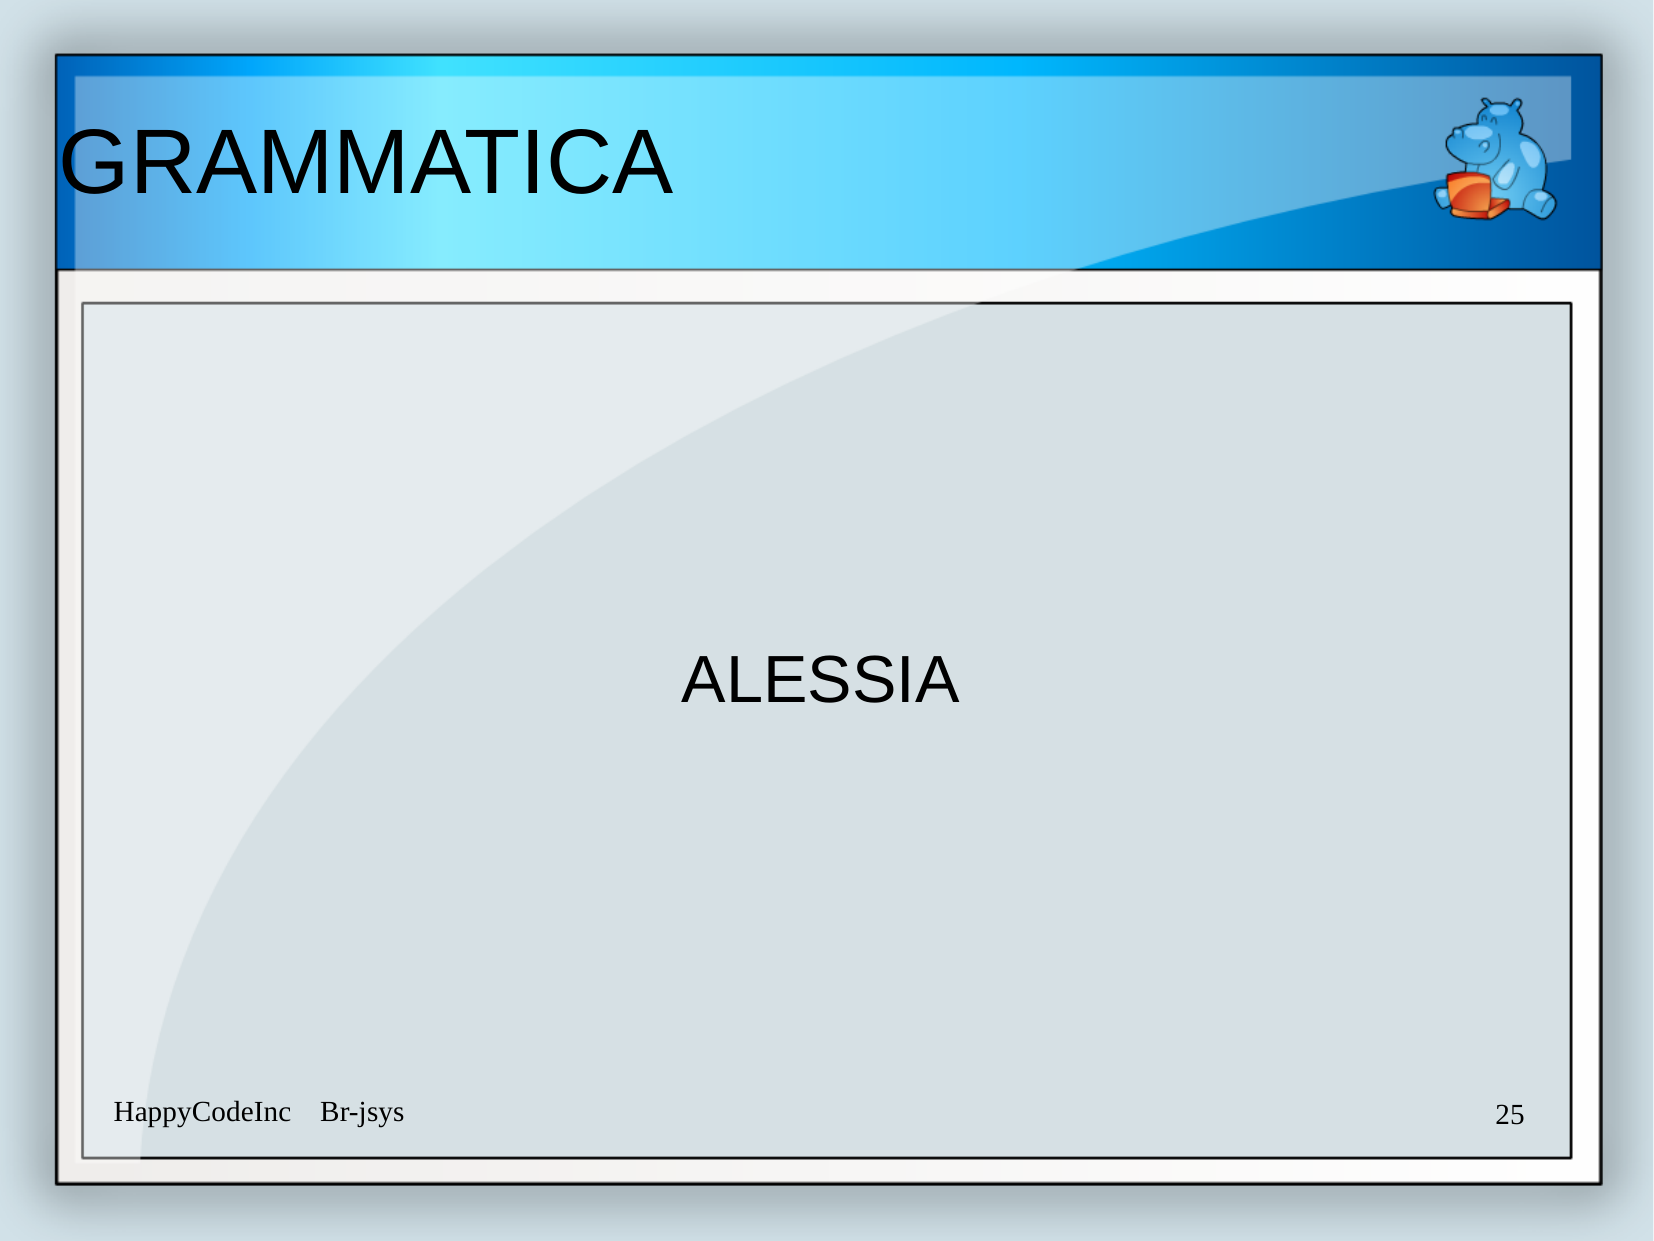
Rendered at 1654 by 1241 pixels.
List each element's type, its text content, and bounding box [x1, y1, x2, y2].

subtitle ALESSIA [76, 302, 1565, 1056]
picture [0, 0, 1654, 1241]
title GRAMMATICA [59, 66, 1388, 259]
